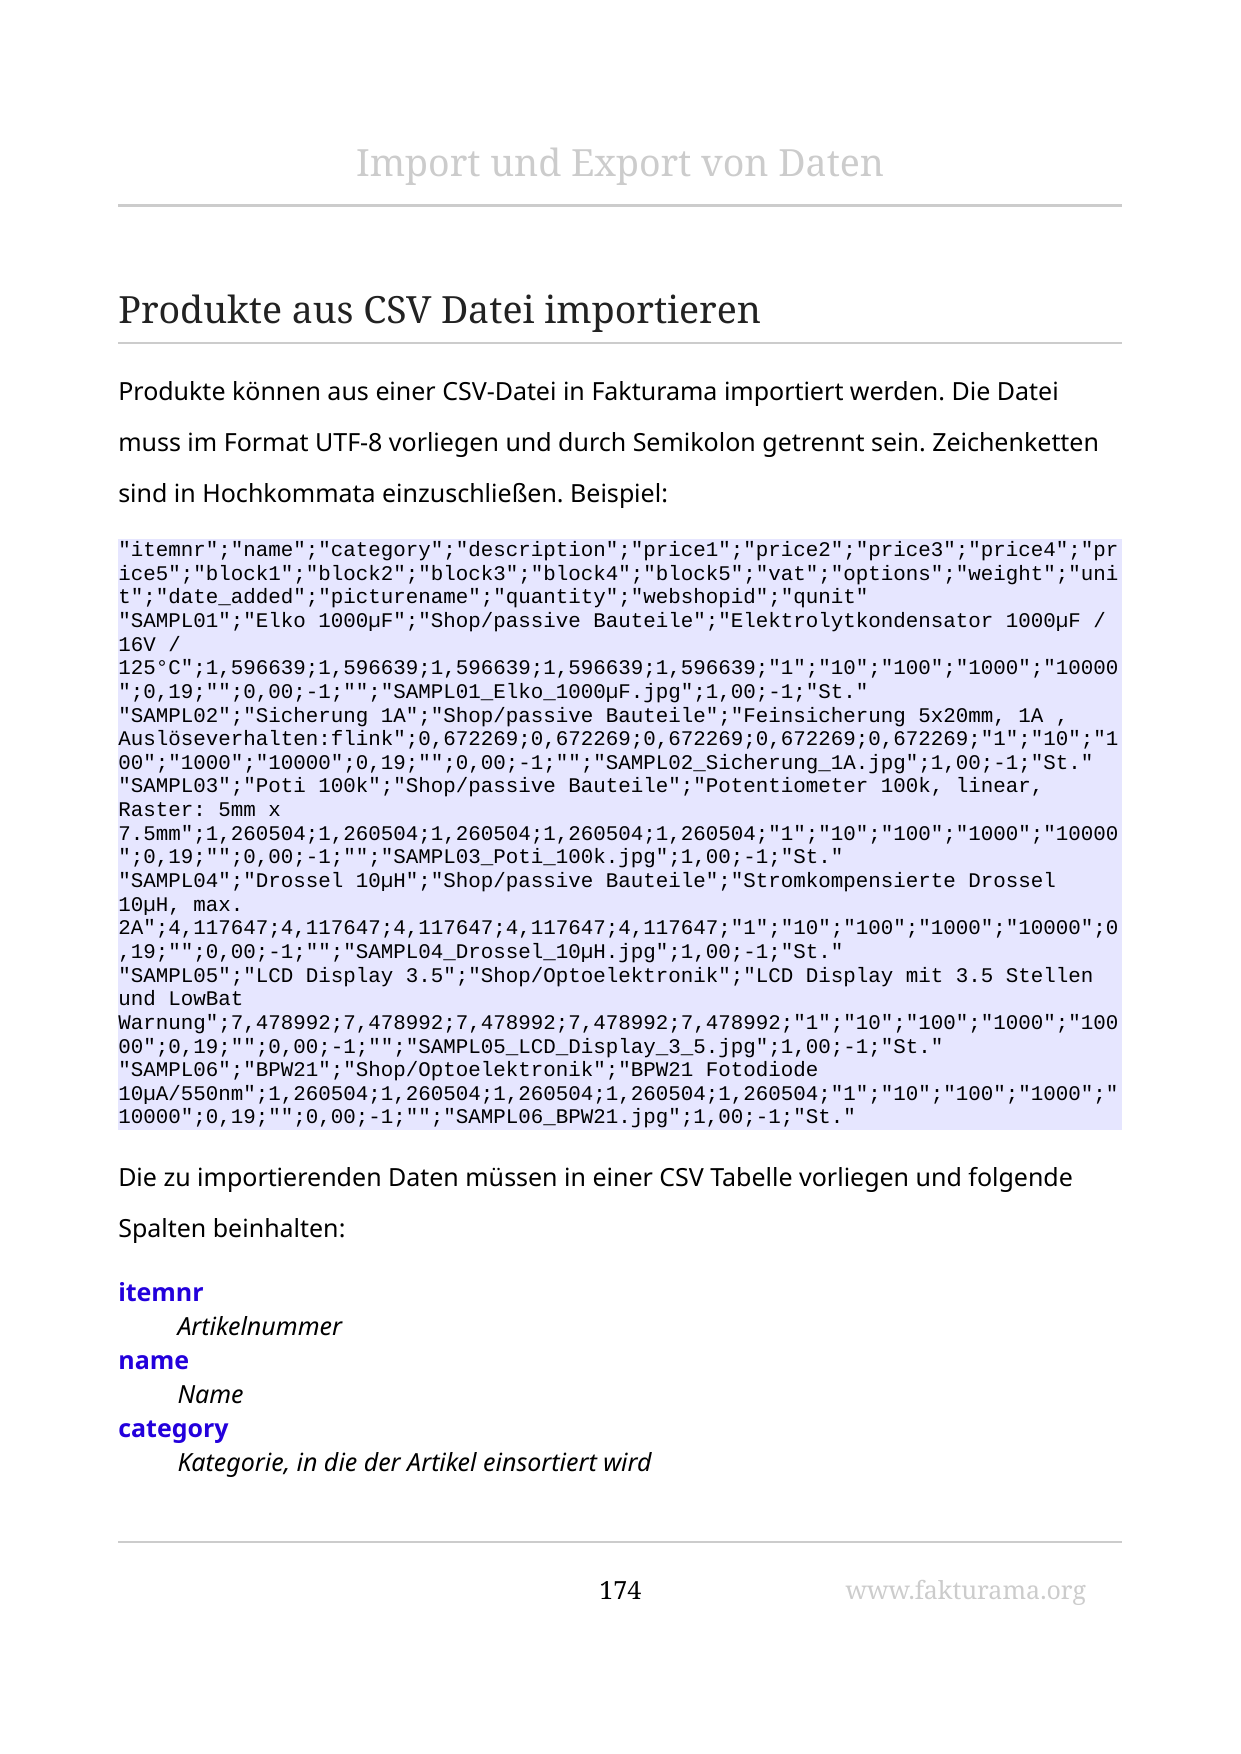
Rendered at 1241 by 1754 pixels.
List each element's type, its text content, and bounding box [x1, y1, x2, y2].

text "SAMPL04";"Drossel 10µH";"Shop/passive Bauteile";"Stromkompensierte Drossel 10µH, max. 2A";4,117647;4,117647;4,117647;4,117647;4,117647;"1";"10";"100";"1000";"10000";0,19;"";0,00;-1;"";"SAMPL04_Drossel_10µH.jpg";1,00;-1;"St." [118, 870, 1122, 965]
text "SAMPL06";"BPW21";"Shop/Optoelektronik";"BPW21 Fotodiode 10µA/550nm";1,260504;1,260504;1,260504;1,260504;1,260504;"1";"10";"100";"1000";"10000";0,19;"";0,00;-1;"";"SAMPL06_BPW21.jpg";1,00;-1;"St." [118, 1059, 1122, 1130]
subtitle Produkte aus CSV Datei importieren [118, 283, 1122, 342]
text Produkte können aus einer CSV-Datei in Fakturama importiert werden. Die Datei muss im Format UTF-8 vorliegen und durch Semikolon getrennt sein. Zeichenketten sind in Hochkommata einzuschließen. Beispiel: [118, 373, 1122, 509]
text "SAMPL03";"Poti 100k";"Shop/passive Bauteile";"Potentiometer 100k, linear, Raster: 5mm x 7.5mm";1,260504;1,260504;1,260504;1,260504;1,260504;"1";"10";"100";"1000";"10000";0,19;"";0,00;-1;"";"SAMPL03_Poti_100k.jpg";1,00;-1;"St." [118, 776, 1122, 870]
list Kategorie, in die der Artikel einsortiert wird [177, 1444, 1122, 1479]
subtitle category [118, 1411, 1122, 1444]
text "SAMPL05";"LCD Display 3.5";"Shop/Optoelektronik";"LCD Display mit 3.5 Stellen und LowBat Warnung";7,478992;7,478992;7,478992;7,478992;7,478992;"1";"10";"100";"1000";"10000";0,19;"";0,00;-1;"";"SAMPL05_LCD_Display_3_5.jpg";1,00;-1;"St." [118, 965, 1122, 1059]
subtitle name [118, 1342, 1122, 1376]
text "SAMPL02";"Sicherung 1A";"Shop/passive Bauteile";"Feinsicherung 5x20mm, 1A , Auslöseverhalten:flink";0,672269;0,672269;0,672269;0,672269;0,672269;"1";"10";"100";"1000";"10000";0,19;"";0,00;-1;"";"SAMPL02_Sicherung_1A.jpg";1,00;-1;"St." [118, 704, 1122, 776]
text Die zu importierenden Daten müssen in einer CSV Tabelle vorliegen und folgende Spalten beinhalten: [118, 1160, 1122, 1245]
subtitle itemnr [118, 1274, 1122, 1308]
list Name [177, 1376, 1122, 1411]
text "SAMPL01";"Elko 1000µF";"Shop/passive Bauteile";"Elektrolytkondensator 1000µF / 16V / 125°C";1,596639;1,596639;1,596639;1,596639;1,596639;"1";"10";"100";"1000";"10000";0,19;"";0,00;-1;"";"SAMPL01_Elko_1000µF.jpg";1,00;-1;"St." [118, 610, 1122, 704]
list Artikelnummer [177, 1308, 1122, 1342]
text "itemnr";"name";"category";"description";"price1";"price2";"price3";"price4";"price5";"block1";"block2";"block3";"block4";"block5";"vat";"options";"weight";"unit";"date_added";"picturename";"quantity";"webshopid";"qunit" [118, 539, 1122, 610]
